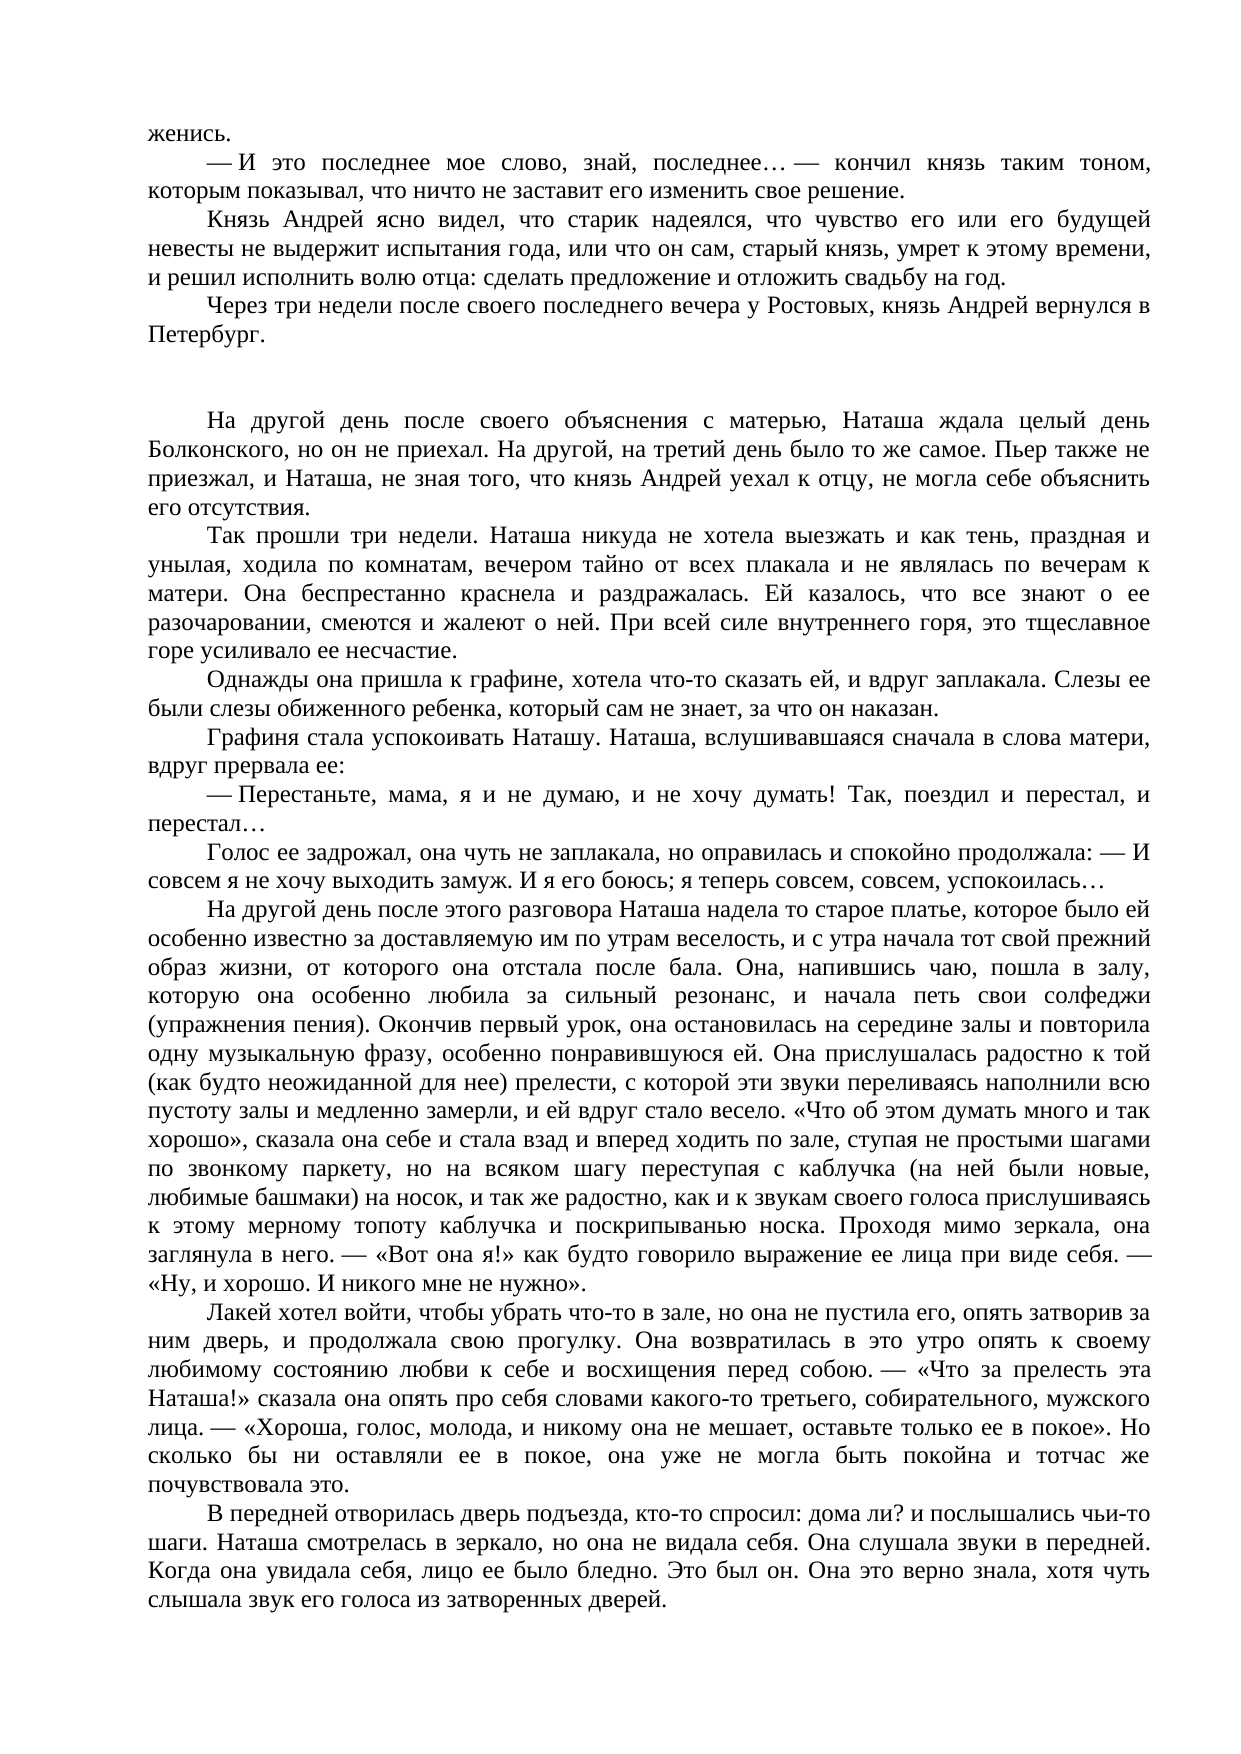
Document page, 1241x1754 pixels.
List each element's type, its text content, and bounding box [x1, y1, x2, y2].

text На другой день после этого разговора Наташа надела то старое платье, которое было ей особенно известно за доставляемую им по утрам веселость, и с утра начала тот свой прежний образ жизни, от которого она отстала после бала. Она, напившись чаю, пошла в залу, которую она особенно любила за сильный резонанс, и начала петь свои солфеджи (упражнения пения). Окончив первый урок, она остановилась на середине залы и повторила одну музыкальную фразу, особенно понравившуюся ей. Она прислушалась радостно к той (как будто неожиданной для нее) прелести, с которой эти звуки переливаясь наполнили всю пустоту залы и медленно замерли, и ей вдруг стало весело. «Что об этом думать много и так хорошо», сказала она себе и стала взад и вперед ходить по зале, ступая не простыми шагами по звонкому паркету, но на всяком шагу переступая с каблучка (на ней были новые, любимые башмаки) на носок, и так же радостно, как и к звукам своего голоса прислушиваясь к этому мерному топоту каблучка и поскрипыванью носка. Проходя мимо зеркала, она заглянула в него. — «Вот она я!» как будто говорило выражение ее лица при виде себя. — «Ну, и хорошо. И никого мне не нужно». [148, 894, 1152, 1297]
text Голос ее задрожал, она чуть не заплакала, но оправилась и спокойно продолжала: — И совсем я не хочу выходить замуж. И я его боюсь; я теперь совсем, совсем, успокоилась… [148, 837, 1152, 894]
text — Перестаньте, мама, я и не думаю, и не хочу думать! Так, поездил и перестал, и перестал… [148, 779, 1152, 837]
text Графиня стала успокоивать Наташу. Наташа, вслушивавшаяся сначала в слова матери, вдруг прервала ее: [148, 722, 1152, 779]
text Лакей хотел войти, чтобы убрать что-то в зале, но она не пустила его, опять затворив за ним дверь, и продолжала свою прогулку. Она возвратилась в это утро опять к своему любимому состоянию любви к себе и восхищения перед собою. — «Что за прелесть эта Наташа!» сказала она опять про себя словами какого-то третьего, собирательного, мужского лица. — «Хороша, голос, молода, и никому она не мешает, оставьте только ее в покое». Но сколько бы ни оставляли ее в покое, она уже не могла быть покойна и тотчас же почувствовала это. [148, 1297, 1152, 1498]
text На другой день после своего объяснения с матерью, Наташа ждала целый день Болконского, но он не приехал. На другой, на третий день было то же самое. Пьер также не приезжал, и Наташа, не зная того, что князь Андрей уехал к отцу, не могла себе объяснить его отсутствия. [148, 406, 1152, 521]
text — И это последнее мое слово, знай, последнее… — кончил князь таким тоном, которым показывал, что ничто не заставит его изменить свое решение. [148, 147, 1152, 204]
text Так прошли три недели. Наташа никуда не хотела выезжать и как тень, праздная и унылая, ходила по комнатам, вечером тайно от всех плакала и не являлась по вечерам к матери. Она беспрестанно краснела и раздражалась. Ей казалось, что все знают о ее разочаровании, смеются и жалеют о ней. При всей силе внутреннего горя, это тщеславное горе усиливало ее несчастие. [148, 521, 1152, 664]
text В передней отворилась дверь подъезда, кто-то спросил: дома ли? и послышались чьи-то шаги. Наташа смотрелась в зеркало, но она не видала себя. Она слушала звуки в передней. Когда она увидала себя, лицо ее было бледно. Это был он. Она это верно знала, хотя чуть слышала звук его голоса из затворенных дверей. [148, 1498, 1152, 1613]
text Князь Андрей ясно видел, что старик надеялся, что чувство его или его будущей невесты не выдержит испытания года, или что он сам, старый князь, умрет к этому времени, и решил исполнить волю отца: сделать предложение и отложить свадьбу на год. [148, 204, 1152, 291]
text женись. [148, 118, 1152, 147]
text Однажды она пришла к графине, хотела что-то сказать ей, и вдруг заплакала. Слезы ее были слезы обиженного ребенка, который сам не знает, за что он наказан. [148, 664, 1152, 722]
text Через три недели после своего последнего вечера у Ростовых, князь Андрей вернулся в Петербург. [148, 291, 1152, 348]
